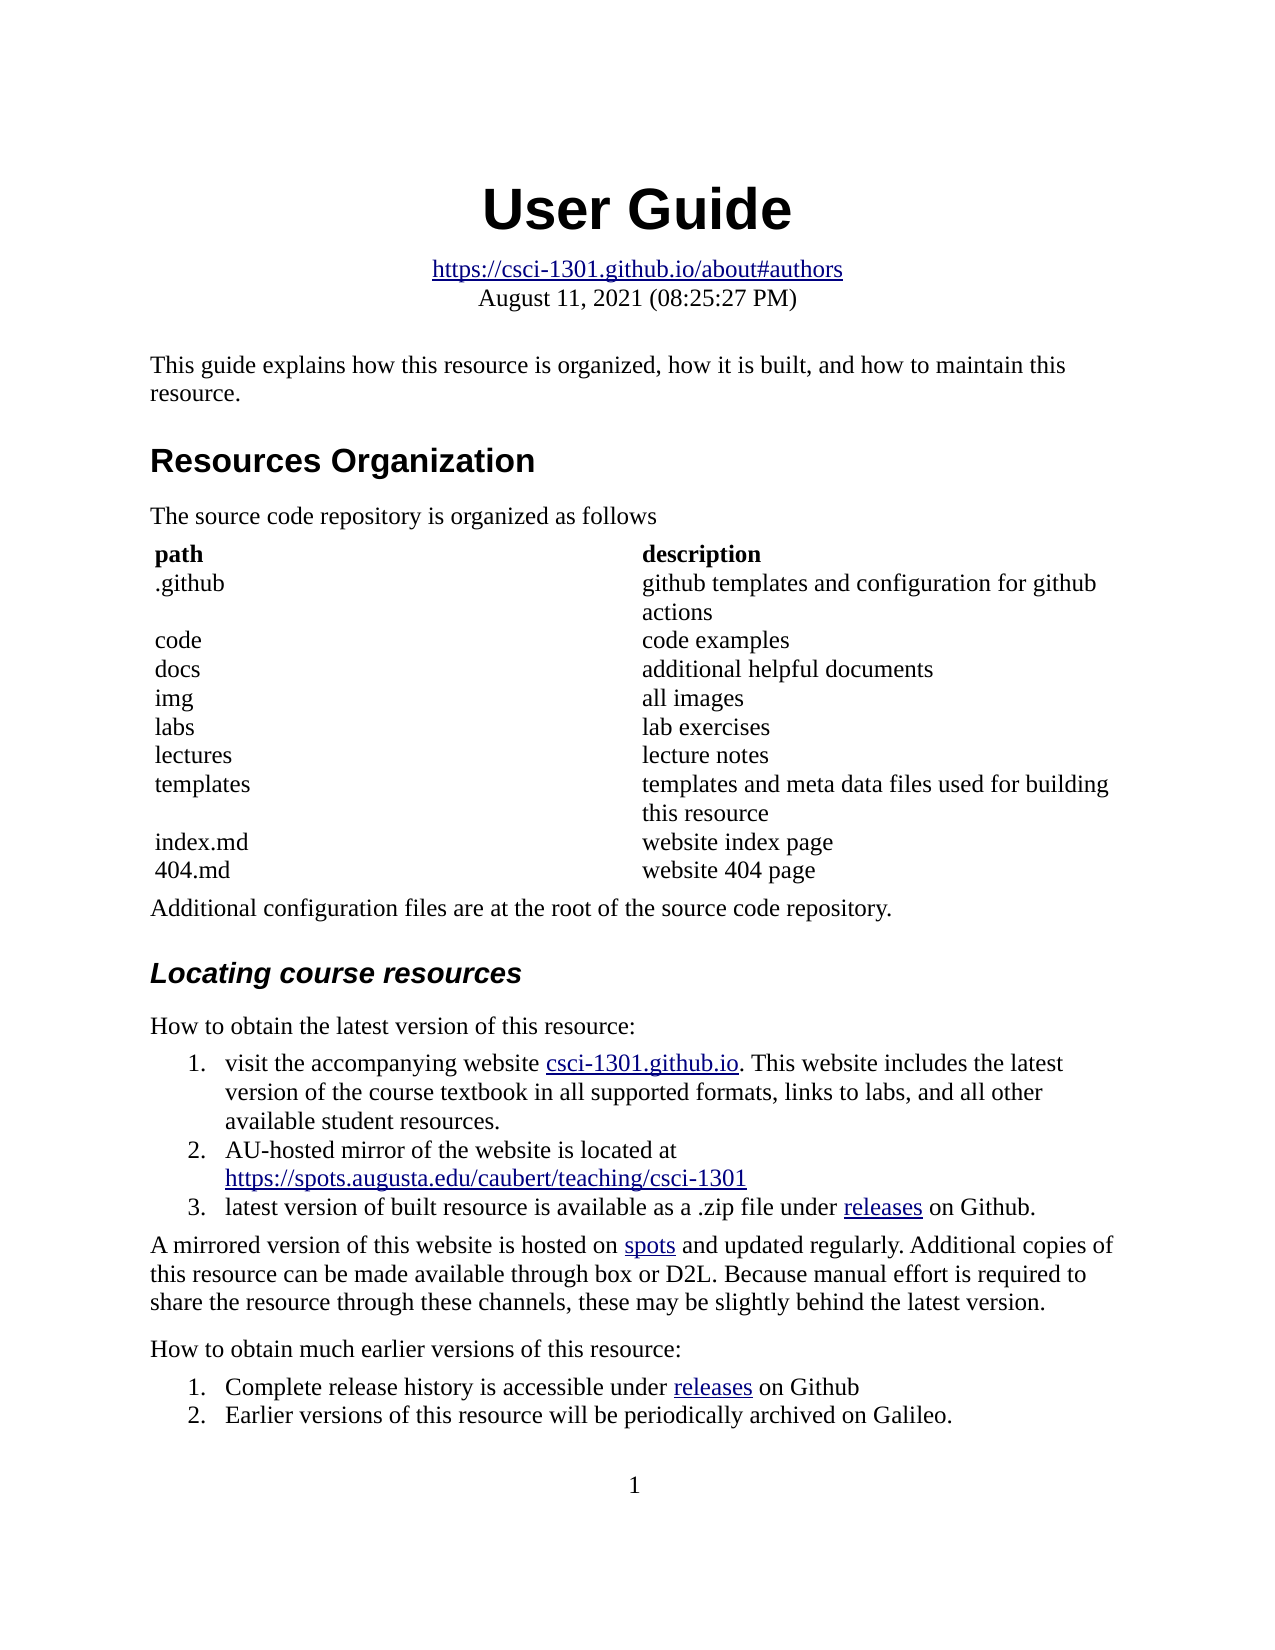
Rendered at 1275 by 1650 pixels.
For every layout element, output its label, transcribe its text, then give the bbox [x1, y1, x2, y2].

table_cell website index page [638, 827, 1125, 855]
table_cell code examples [638, 625, 1125, 654]
table_cell docs [150, 654, 637, 683]
table_cell github templates and configuration for github actions [638, 568, 1125, 625]
table_cell templates [150, 769, 637, 827]
table_cell lab exercises [638, 712, 1125, 740]
table_cell labs [150, 712, 637, 740]
text August 11, 2021 (08:25:27 PM) [150, 283, 1125, 312]
subtitle Locating course resources [150, 956, 1125, 989]
text The source code repository is organized as follows [150, 501, 1125, 530]
table_cell 404.md [150, 855, 637, 884]
list latest version of built resource is available as a .zip file under releases on Github. [187, 1192, 1125, 1221]
table_header description [638, 539, 1125, 568]
text Additional configuration files are at the root of the source code repository. [150, 893, 1125, 922]
list visit the accompanying website csci-1301.github.io. This website includes the latest version of the course textbook in all supported formats, links to labs, and all other available student resources. [187, 1048, 1125, 1135]
text A mirrored version of this website is hosted on spots and updated regularly. Additional copies of this resource can be made available through box or D2L. Because manual effort is required to share the resource through these channels, these may be slightly behind the latest version. [150, 1230, 1125, 1316]
text https://csci-1301.github.io/about#authors [150, 254, 1125, 283]
table_cell img [150, 683, 637, 712]
table_cell additional helpful documents [638, 654, 1125, 683]
table_cell website 404 page [638, 855, 1125, 884]
table_cell all images [638, 683, 1125, 712]
text This guide explains how this resource is organized, how it is built, and how to maintain this resource. [150, 350, 1125, 407]
title User Guide [150, 175, 1125, 242]
table_cell index.md [150, 827, 637, 855]
text How to obtain the latest version of this resource: [150, 1011, 1125, 1039]
table_cell lecture notes [638, 740, 1125, 769]
table_cell lectures [150, 740, 637, 769]
list Complete release history is accessible under releases on Github [187, 1372, 1125, 1401]
text How to obtain much earlier versions of this resource: [150, 1334, 1125, 1363]
table_header path [150, 539, 637, 568]
subtitle Resources Organization [150, 441, 1125, 480]
list Earlier versions of this resource will be periodically archived on Galileo. [187, 1401, 1125, 1429]
table_cell templates and meta data files used for building this resource [638, 769, 1125, 827]
list AU-hosted mirror of the website is located at https://spots.augusta.edu/caubert/teaching/csci-1301 [187, 1135, 1125, 1192]
table_cell .github [150, 568, 637, 625]
table_cell code [150, 625, 637, 654]
